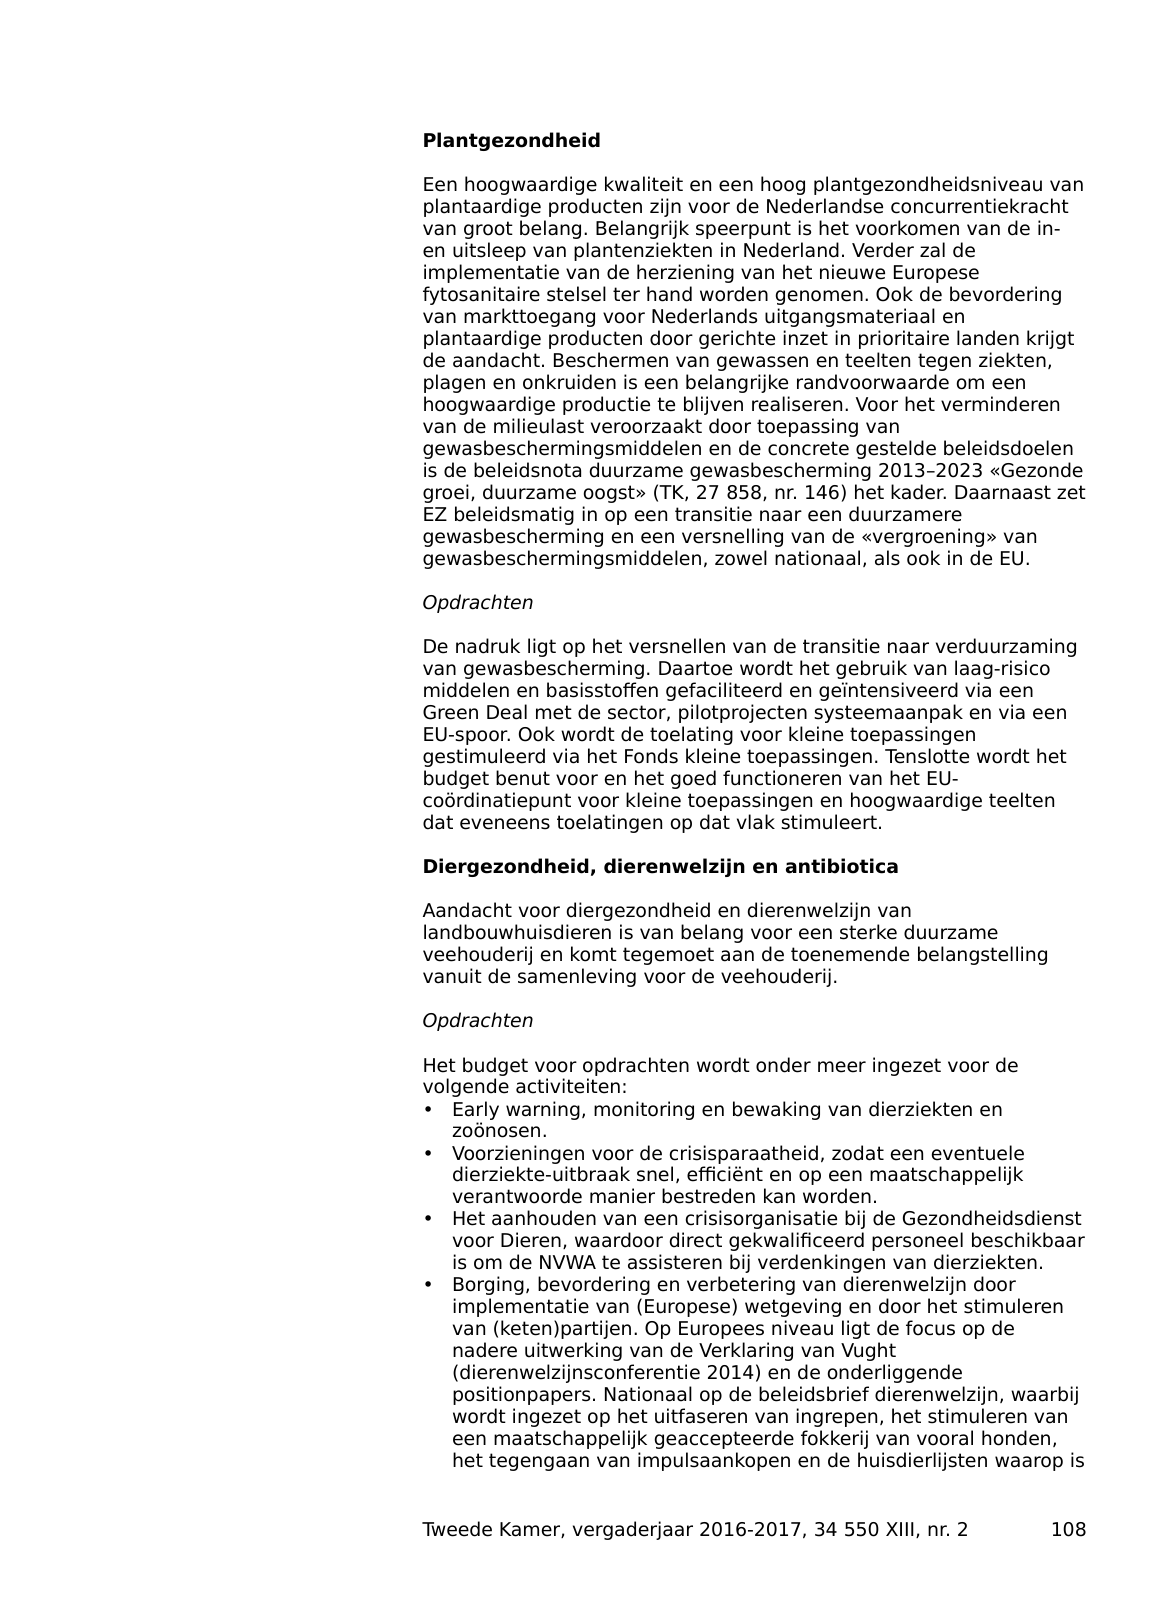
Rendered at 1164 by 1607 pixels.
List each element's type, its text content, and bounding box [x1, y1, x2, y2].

text Een hoogwaardige kwaliteit en een hoog plantgezondheidsniveau van plantaardige producten zijn voor de Nederlandse concurrentiekracht van groot belang. Belangrijk speerpunt is het voorkomen van de in- en uitsleep van plantenziekten in Nederland. Verder zal de implementatie van de herziening van het nieuwe Europese fytosanitaire stelsel ter hand worden genomen. Ook de bevordering van markttoegang voor Nederlands uitgangsmateriaal en plantaardige producten door gerichte inzet in prioritaire landen krijgt de aandacht. Beschermen van gewassen en teelten tegen ziekten, plagen en onkruiden is een belangrijke randvoorwaarde om een hoogwaardige productie te blijven realiseren. Voor het verminderen van de milieulast veroorzaakt door toepassing van gewasbeschermingsmiddelen en de concrete gestelde beleidsdoelen is de beleidsnota duurzame gewasbescherming 2013–2023 «Gezonde groei, duurzame oogst» (TK, 27 858, nr. 146) het kader. Daarnaast zet EZ beleidsmatig in op een transitie naar een duurzamere gewasbescherming en een versnelling van de «vergroening» van gewasbeschermingsmiddelen, zowel nationaal, als ook in de EU. [422, 174, 1087, 570]
text • Early warning, monitoring en bewaking van dierziekten en zoönosen. [422, 1098, 1087, 1142]
text Het budget voor opdrachten wordt onder meer ingezet voor de volgende activiteiten: [422, 1054, 1087, 1098]
text • Borging, bevordering en verbetering van dierenwelzijn door implementatie van (Europese) wetgeving en door het stimuleren van (keten)partijen. Op Europees niveau ligt de focus op de nadere uitwerking van de Verklaring van Vught (dierenwelzijnsconferentie 2014) en de onderliggende positionpapers. Nationaal op de beleidsbrief dierenwelzijn, waarbij wordt ingezet op het uitfaseren van ingrepen, het stimuleren van een maatschappelijk geaccepteerde fokkerij van vooral honden, het tegengaan van impulsaankopen en de huisdierlijsten waarop is [422, 1274, 1087, 1472]
subtitle Opdrachten [422, 1010, 1087, 1032]
subtitle Plantgezondheid [422, 130, 1087, 152]
subtitle Diergezondheid, dierenwelzijn en antibiotica [422, 856, 1087, 878]
text • Het aanhouden van een crisisorganisatie bij de Gezondheidsdienst voor Dieren, waardoor direct gekwalificeerd personeel beschikbaar is om de NVWA te assisteren bij verdenkingen van dierziekten. [422, 1208, 1087, 1274]
text De nadruk ligt op het versnellen van de transitie naar verduurzaming van gewasbescherming. Daartoe wordt het gebruik van laag-risico middelen en basisstoffen gefaciliteerd en geïntensiveerd via een Green Deal met de sector, pilotprojecten systeemaanpak en via een EU-spoor. Ook wordt de toelating voor kleine toepassingen gestimuleerd via het Fonds kleine toepassingen. Tenslotte wordt het budget benut voor en het goed functioneren van het EU-coördinatiepunt voor kleine toepassingen en hoogwaardige teelten dat eveneens toelatingen op dat vlak stimuleert. [422, 636, 1087, 834]
text • Voorzieningen voor de crisisparaatheid, zodat een eventuele dierziekte-uitbraak snel, efficiënt en op een maatschappelijk verantwoorde manier bestreden kan worden. [422, 1142, 1087, 1208]
subtitle Opdrachten [422, 592, 1087, 614]
text Aandacht voor diergezondheid en dierenwelzijn van landbouwhuisdieren is van belang voor een sterke duurzame veehouderij en komt tegemoet aan de toenemende belangstelling vanuit de samenleving voor de veehouderij. [422, 900, 1087, 988]
